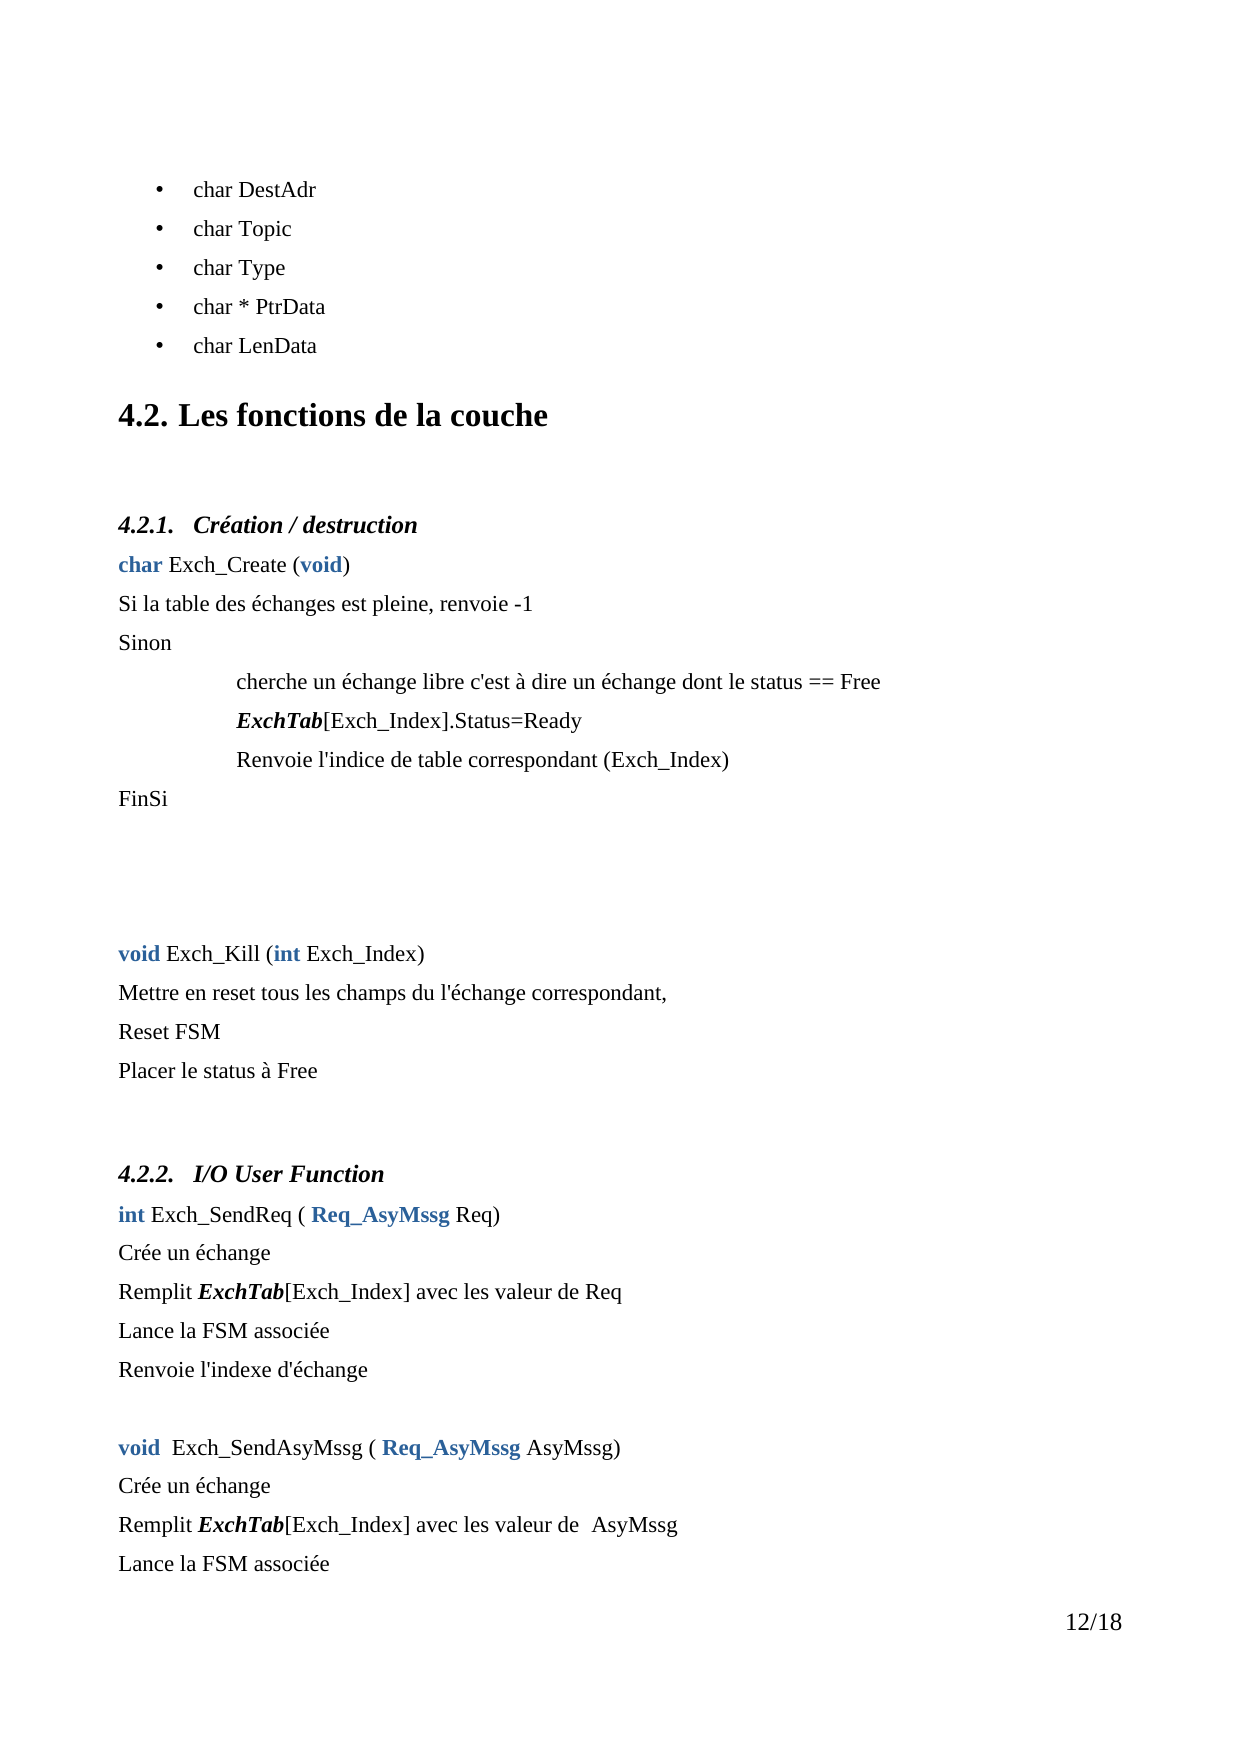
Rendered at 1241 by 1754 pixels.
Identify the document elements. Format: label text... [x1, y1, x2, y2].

text Mettre en reset tous les champs du l'échange correspondant, [118, 979, 1122, 1005]
list char DestAdr [156, 176, 1122, 203]
text int Exch_SendReq ( Req_AsyMssg Req) [118, 1201, 1122, 1227]
text Remplit ExchTab[Exch_Index] avec les valeur de Req [118, 1278, 1122, 1305]
subtitle Création / destruction [118, 510, 1122, 539]
text ExchTab[Exch_Index].Status=Ready [118, 707, 1122, 733]
text Lance la FSM associée [118, 1550, 1122, 1577]
text Renvoie l'indexe d'échange [118, 1356, 1122, 1382]
text Crée un échange [118, 1239, 1122, 1266]
text Remplit ExchTab[Exch_Index] avec les valeur de AsyMssg [118, 1511, 1122, 1538]
text void Exch_SendAsyMssg ( Req_AsyMssg AsyMssg) [118, 1434, 1122, 1460]
text Reset FSM [118, 1018, 1122, 1044]
text FinSi [118, 785, 1122, 811]
text cherche un échange libre c'est à dire un échange dont le status == Free [118, 668, 1122, 694]
text Sinon [118, 629, 1122, 656]
text char Exch_Create (void) [118, 552, 1122, 578]
list char Type [156, 254, 1122, 280]
text Placer le status à Free [118, 1057, 1122, 1083]
text Renvoie l'indice de table correspondant (Exch_Index) [118, 746, 1122, 772]
subtitle I/O User Function [118, 1159, 1122, 1188]
text void Exch_Kill (int Exch_Index) [118, 940, 1122, 966]
text Lance la FSM associée [118, 1317, 1122, 1343]
text Crée un échange [118, 1473, 1122, 1499]
list char Topic [156, 215, 1122, 242]
text Si la table des échanges est pleine, renvoie -1 [118, 590, 1122, 617]
subtitle Les fonctions de la couche [118, 396, 1122, 434]
list char * PtrData [156, 293, 1122, 319]
list char LenData [156, 332, 1122, 358]
